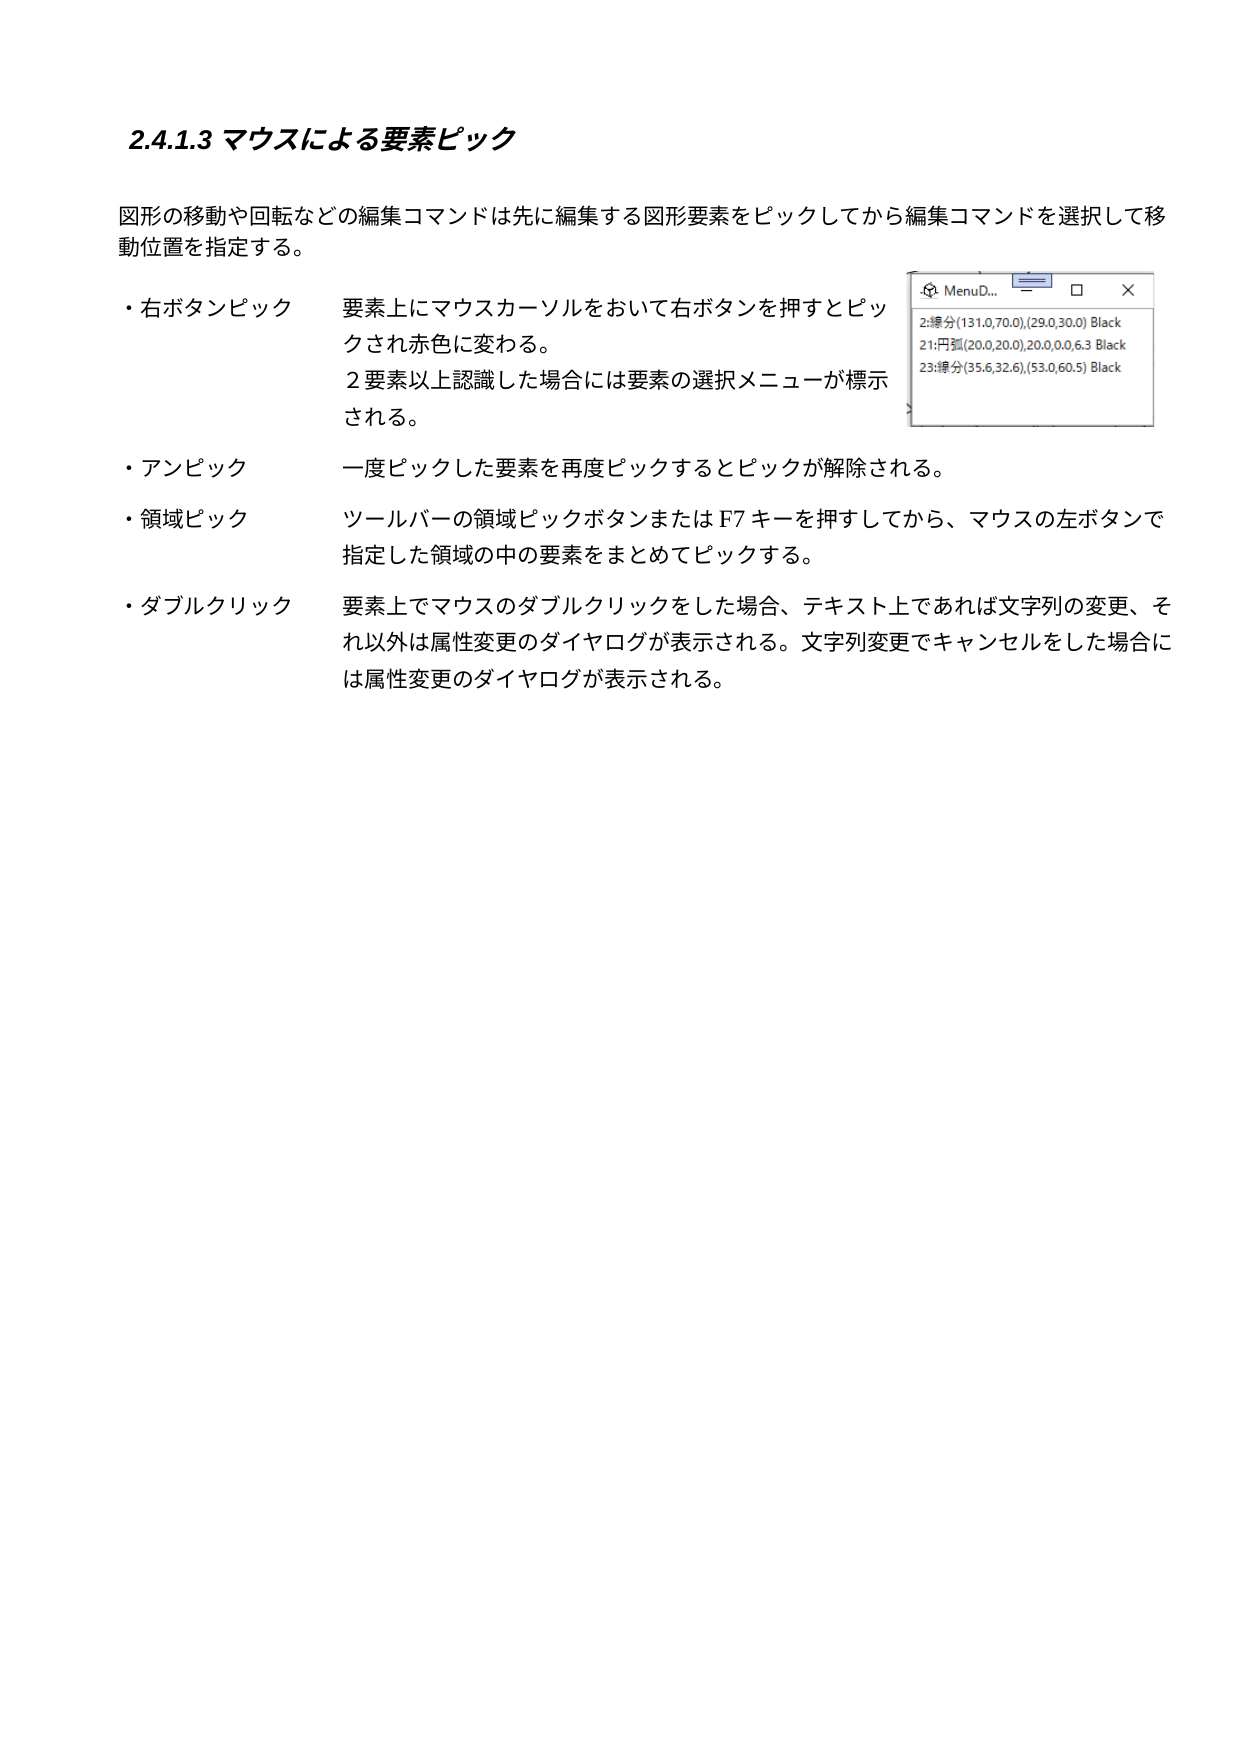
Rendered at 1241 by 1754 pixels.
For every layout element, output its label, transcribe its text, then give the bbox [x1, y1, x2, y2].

text ・ダブルクリック 要素上でマウスのダブルクリックをした場合、テキスト上であれば文字列の変更、それ以外は属性変更のダイヤログが表示される。文字列変更でキャンセルをした場合には属性変更のダイヤログが表示される。 [118, 589, 1187, 693]
picture [906, 271, 1155, 427]
text 図形の移動や回転などの編集コマンドは先に編集する図形要素をピックしてから編集コマンドを選択して移動位置を指定する。 [118, 170, 1187, 262]
text ・領域ピック ツールバーの領域ピックボタンまたはF7キーを押すしてから、マウスの左ボタンで指定した領域の中の要素をまとめてピックする。 [118, 502, 1187, 570]
subtitle 2.4.1.3マウスによる要素ピック [129, 118, 1187, 157]
text ・右ボタンピック 要素上にマウスカーソルをおいて右ボタンを押すとピックされ赤色に変わる。 ２要素以上認識した場合には要素の選択メニューが標示される。 [118, 291, 1187, 431]
text ・アンピック 一度ピックした要素を再度ピックするとピックが解除される。 [118, 451, 1187, 482]
